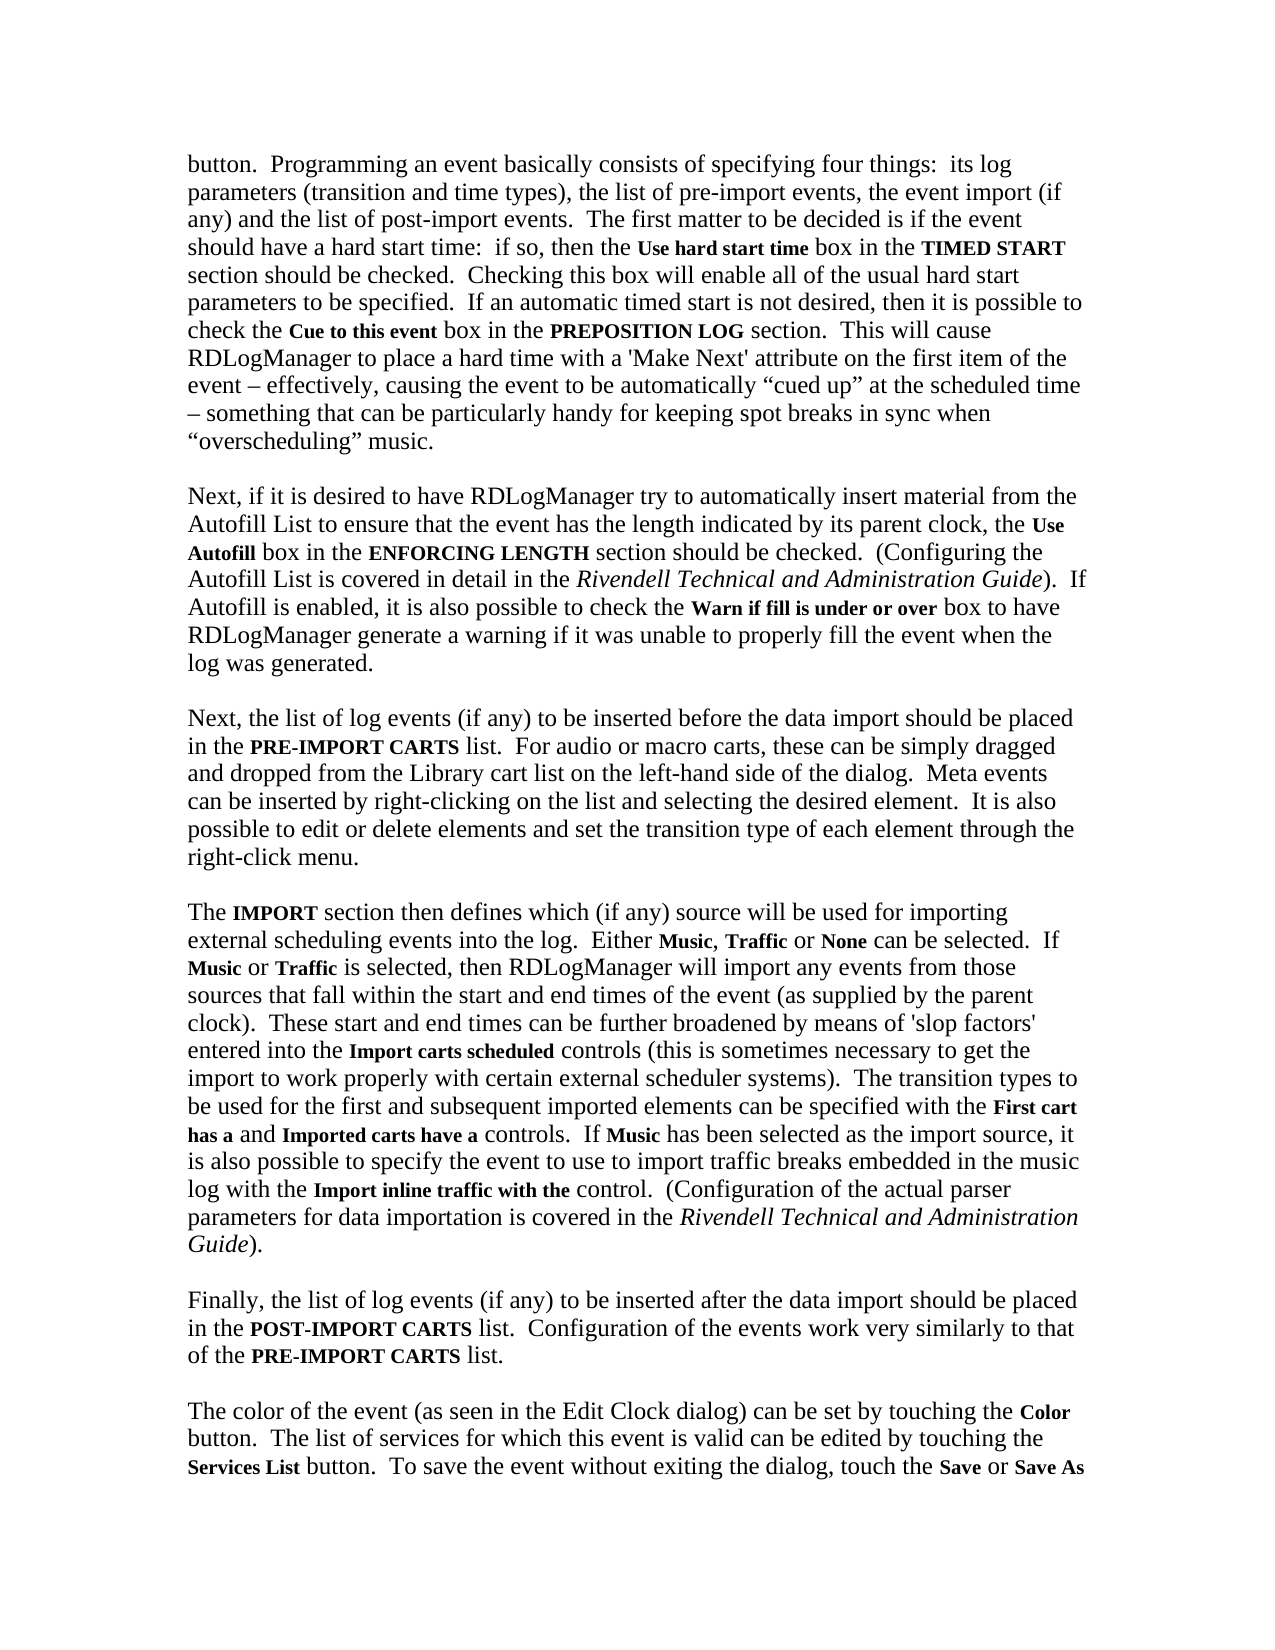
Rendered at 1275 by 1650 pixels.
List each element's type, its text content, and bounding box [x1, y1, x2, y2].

text Next, if it is desired to have RDLogManager try to automatically insert material from the Autofill List to ensure that the event has the length indicated by its parent clock, the Use Autofill box in the ENFORCING LENGTH section should be checked. (Configuring the Autofill List is covered in detail in the Rivendell Technical and Administration Guide). If Autofill is enabled, it is also possible to check the Warn if fill is under or over box to have RDLogManager generate a warning if it was unable to properly fill the event when the log was generated. [187, 482, 1087, 676]
text Next, the list of log events (if any) to be inserted before the data import should be placed in the PRE-IMPORT CARTS list. For audio or macro carts, these can be simply dragged and dropped from the Library cart list on the left-hand side of the dialog. Meta events can be inserted by right-clicking on the list and selecting the desired element. It is also possible to edit or delete elements and set the transition type of each element through the right-click menu. [187, 704, 1087, 870]
text button. Programming an event basically consists of specifying four things: its log parameters (transition and time types), the list of pre-import events, the event import (if any) and the list of post-import events. The first matter to be decided is if the event should have a hard start time: if so, then the Use hard start time box in the TIMED START section should be checked. Checking this box will enable all of the usual hard start parameters to be specified. If an automatic timed start is not desired, then it is possible to check the Cue to this event box in the PREPOSITION LOG section. This will cause RDLogManager to place a hard time with a 'Make Next' attribute on the first item of the event – effectively, causing the event to be automatically “cued up” at the scheduled time – something that can be particularly handy for keeping spot breaks in sync when “overscheduling” music. [187, 150, 1087, 455]
text Finally, the list of log events (if any) to be inserted after the data import should be placed in the POST-IMPORT CARTS list. Configuration of the events work very similarly to that of the PRE-IMPORT CARTS list. [187, 1286, 1087, 1369]
text The color of the event (as seen in the Edit Clock dialog) can be set by touching the Color button. The list of services for which this event is valid can be edited by touching the Services List button. To save the event without exiting the dialog, touch the Save or Save As [187, 1397, 1087, 1480]
text The IMPORT section then defines which (if any) source will be used for importing external scheduling events into the log. Either Music, Traffic or None can be selected. If Music or Traffic is selected, then RDLogManager will import any events from those sources that fall within the start and end times of the event (as supplied by the parent clock). These start and end times can be further broadened by means of 'slop factors' entered into the Import carts scheduled controls (this is sometimes necessary to get the import to work properly with certain external scheduler systems). The transition types to be used for the first and subsequent imported elements can be specified with the First cart has a and Imported carts have a controls. If Music has been selected as the import source, it is also possible to specify the event to use to import traffic breaks embedded in the music log with the Import inline traffic with the control. (Configuration of the actual parser parameters for data importation is covered in the Rivendell Technical and Administration Guide). [187, 898, 1087, 1258]
